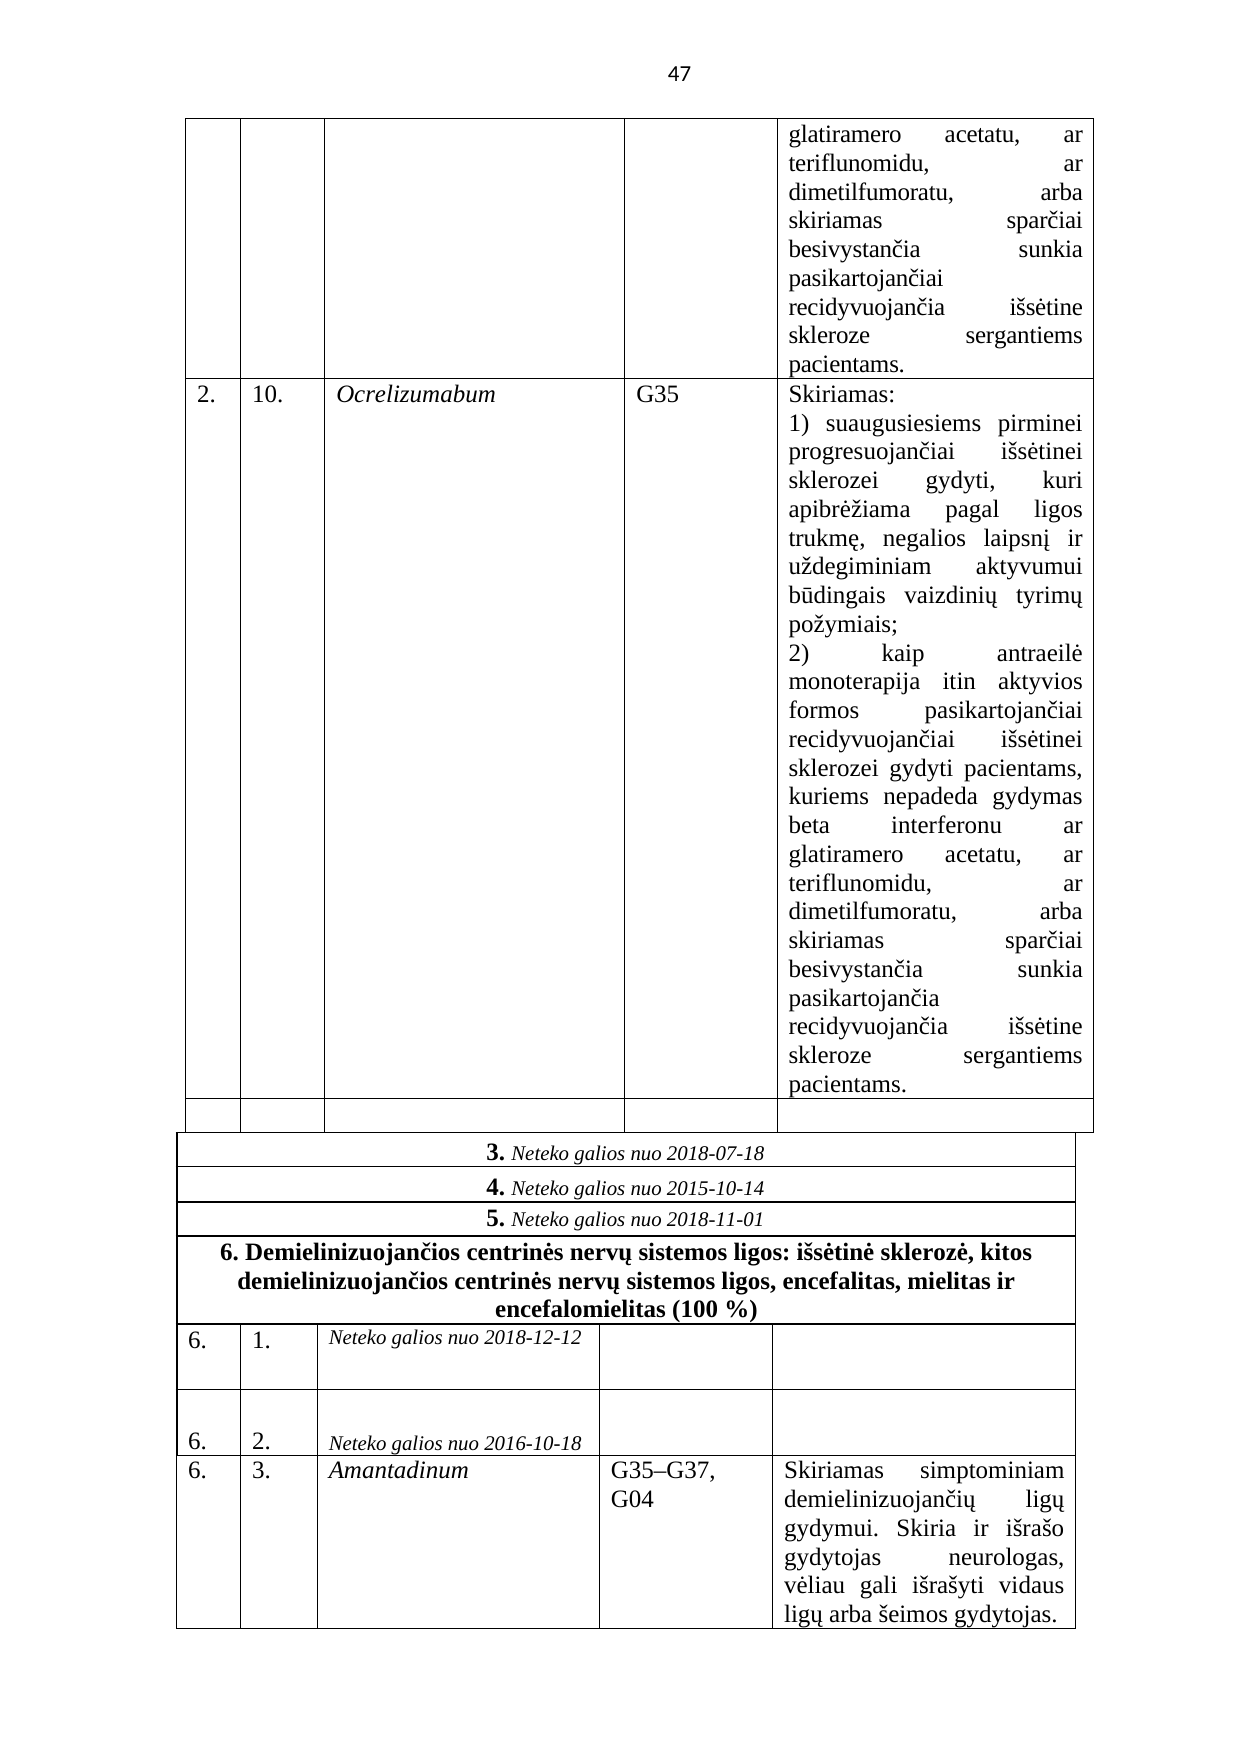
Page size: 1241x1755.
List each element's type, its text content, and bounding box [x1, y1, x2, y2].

table_cell 2. [241, 1390, 317, 1454]
table_cell [1094, 378, 1099, 1098]
table_cell [1100, 1389, 1104, 1454]
table_cell [1085, 1323, 1089, 1389]
table_cell [1100, 1132, 1104, 1166]
table_cell [1110, 1098, 1123, 1132]
table_cell [181, 1098, 185, 1132]
table_cell 6. Demielinizuojančios centrinės nervų sistemos ligos: išsėtinė sklerozė, kitos demielinizuojančios centrinės nervų sistemos ligos, encefalitas, mielitas ir encefalomielitas (100 %) [178, 1237, 1075, 1323]
table_cell Neteko galios nuo 2016-10-18 [318, 1390, 599, 1454]
table_cell [186, 1099, 240, 1132]
table_cell [1110, 1166, 1123, 1201]
table_cell 6. [178, 1390, 240, 1454]
table_cell [325, 1099, 624, 1132]
table_cell [1110, 378, 1123, 1098]
table_cell [1104, 1132, 1110, 1166]
table_cell 2. [186, 379, 240, 1098]
table_cell [1110, 1455, 1123, 1628]
table_cell [1076, 1133, 1080, 1166]
table_cell [1100, 1166, 1104, 1201]
table_cell [600, 1325, 772, 1389]
table_cell [1085, 1455, 1089, 1628]
table_cell G35–G37, G04 [600, 1456, 772, 1628]
table_cell [1080, 1235, 1085, 1323]
table_cell [1104, 1098, 1110, 1132]
table_cell [1104, 1323, 1110, 1389]
table_cell G35 [625, 379, 777, 1098]
table_cell [1094, 118, 1099, 378]
table_cell [1085, 1235, 1089, 1323]
table_cell [1094, 1235, 1099, 1323]
table_cell [1104, 1235, 1110, 1323]
table_cell [1094, 1166, 1099, 1201]
table_cell 5. Neteko galios nuo 2018-11-01 [178, 1203, 1075, 1235]
table_cell [1076, 1235, 1080, 1323]
table_cell [1090, 1389, 1094, 1454]
table_cell [1104, 1455, 1110, 1628]
table_cell [1090, 1133, 1094, 1166]
table_cell [1080, 1455, 1085, 1628]
table_cell [1110, 1323, 1123, 1389]
table_cell [1090, 1455, 1094, 1628]
table_cell [625, 119, 777, 378]
table_cell Ocrelizumabum [325, 379, 624, 1098]
table_cell 3. [241, 1456, 317, 1628]
table_cell [1090, 1235, 1094, 1323]
table_cell [1094, 1132, 1099, 1166]
table_cell 3. Neteko galios nuo 2018-07-18 [178, 1133, 1075, 1166]
table_cell [1080, 1133, 1085, 1166]
table_cell [1076, 1323, 1080, 1389]
table_cell [177, 118, 181, 378]
table_cell [177, 378, 181, 1098]
table_cell [1085, 1389, 1089, 1454]
table_cell [1110, 1201, 1123, 1235]
table_cell [1100, 1455, 1104, 1628]
table_cell [1094, 1201, 1099, 1235]
table_cell [1100, 1098, 1104, 1132]
table_cell [1104, 378, 1110, 1098]
table_cell [1100, 1201, 1104, 1235]
table_cell [1080, 1166, 1085, 1201]
table_cell [1104, 118, 1110, 378]
table_cell [1100, 1235, 1104, 1323]
table_cell [1090, 1323, 1094, 1389]
table_cell [186, 119, 240, 378]
table_cell Amantadinum [318, 1456, 599, 1628]
table_cell [1085, 1166, 1089, 1201]
table_cell [1094, 1323, 1099, 1389]
table_cell [778, 1099, 1093, 1132]
table_cell 1. [241, 1325, 317, 1389]
table_cell [1100, 378, 1104, 1098]
table_cell [1104, 1166, 1110, 1201]
table_cell glatiramero acetatu, ar teriflunomidu, ar dimetilfumoratu, arba skiriamas sparčiai besivystančia sunkia pasikartojančiai recidyvuojančia išsėtine skleroze sergantiems pacientams. [778, 119, 1093, 378]
table_cell [600, 1390, 772, 1454]
table_cell [773, 1325, 1075, 1389]
table_cell [1110, 1235, 1123, 1323]
table_cell [1080, 1201, 1085, 1235]
table_cell [1080, 1389, 1085, 1454]
table_cell [1076, 1455, 1080, 1628]
table_cell [1090, 1166, 1094, 1201]
table_cell Skiriamas simptominiam demielinizuojančių ligų gydymui. Skiria ir išrašo gydytojas neurologas, vėliau gali išrašyti vidaus ligų arba šeimos gydytojas. [773, 1456, 1075, 1628]
table_cell [1100, 118, 1104, 378]
table_cell [1094, 1098, 1099, 1132]
table_cell 6. [177, 1456, 240, 1628]
table_cell 6. [178, 1325, 240, 1389]
table_cell 4. Neteko galios nuo 2015-10-14 [178, 1167, 1075, 1201]
table_cell [1094, 1455, 1099, 1628]
table_cell [1100, 1323, 1104, 1389]
table_cell [177, 1098, 181, 1132]
table_cell [325, 119, 624, 378]
table_cell [181, 118, 185, 378]
table_cell [241, 1099, 324, 1132]
table_cell Skiriamas: 1) suaugusiesiems pirminei progresuojančiai išsėtinei sklerozei gydyti, kuri apibrėžiama pagal ligos trukmę, negalios laipsnį ir uždegiminiam aktyvumui būdingais vaizdinių tyrimų požymiais; 2) kaip antraeilė monoterapija itin aktyvios formos pasikartojančiai recidyvuojančiai išsėtinei sklerozei gydyti pacientams, kuriems nepadeda gydymas beta interferonu ar glatiramero acetatu, ar teriflunomidu, ar dimetilfumoratu, arba skiriamas sparčiai besivystančia sunkia pasikartojančia recidyvuojančia išsėtine skleroze sergantiems pacientams. [778, 379, 1093, 1098]
table_cell [1085, 1201, 1089, 1235]
table_cell [241, 119, 324, 378]
table_cell [1090, 1201, 1094, 1235]
table_cell [1110, 118, 1123, 378]
table_cell [1104, 1389, 1110, 1454]
table_cell [1085, 1133, 1089, 1166]
table_cell [1080, 1323, 1085, 1389]
table_cell [1110, 1389, 1123, 1454]
table_cell [773, 1390, 1075, 1454]
table_cell [1094, 1389, 1099, 1454]
table_cell [1104, 1201, 1110, 1235]
table_cell [1110, 1132, 1123, 1166]
table_cell [1076, 1201, 1080, 1235]
table_cell [1076, 1389, 1080, 1454]
table_cell [625, 1099, 777, 1132]
table_cell Neteko galios nuo 2018-12-12 [318, 1325, 599, 1389]
table_cell [1076, 1166, 1080, 1201]
table_cell [181, 378, 185, 1098]
table_cell 10. [241, 379, 324, 1098]
